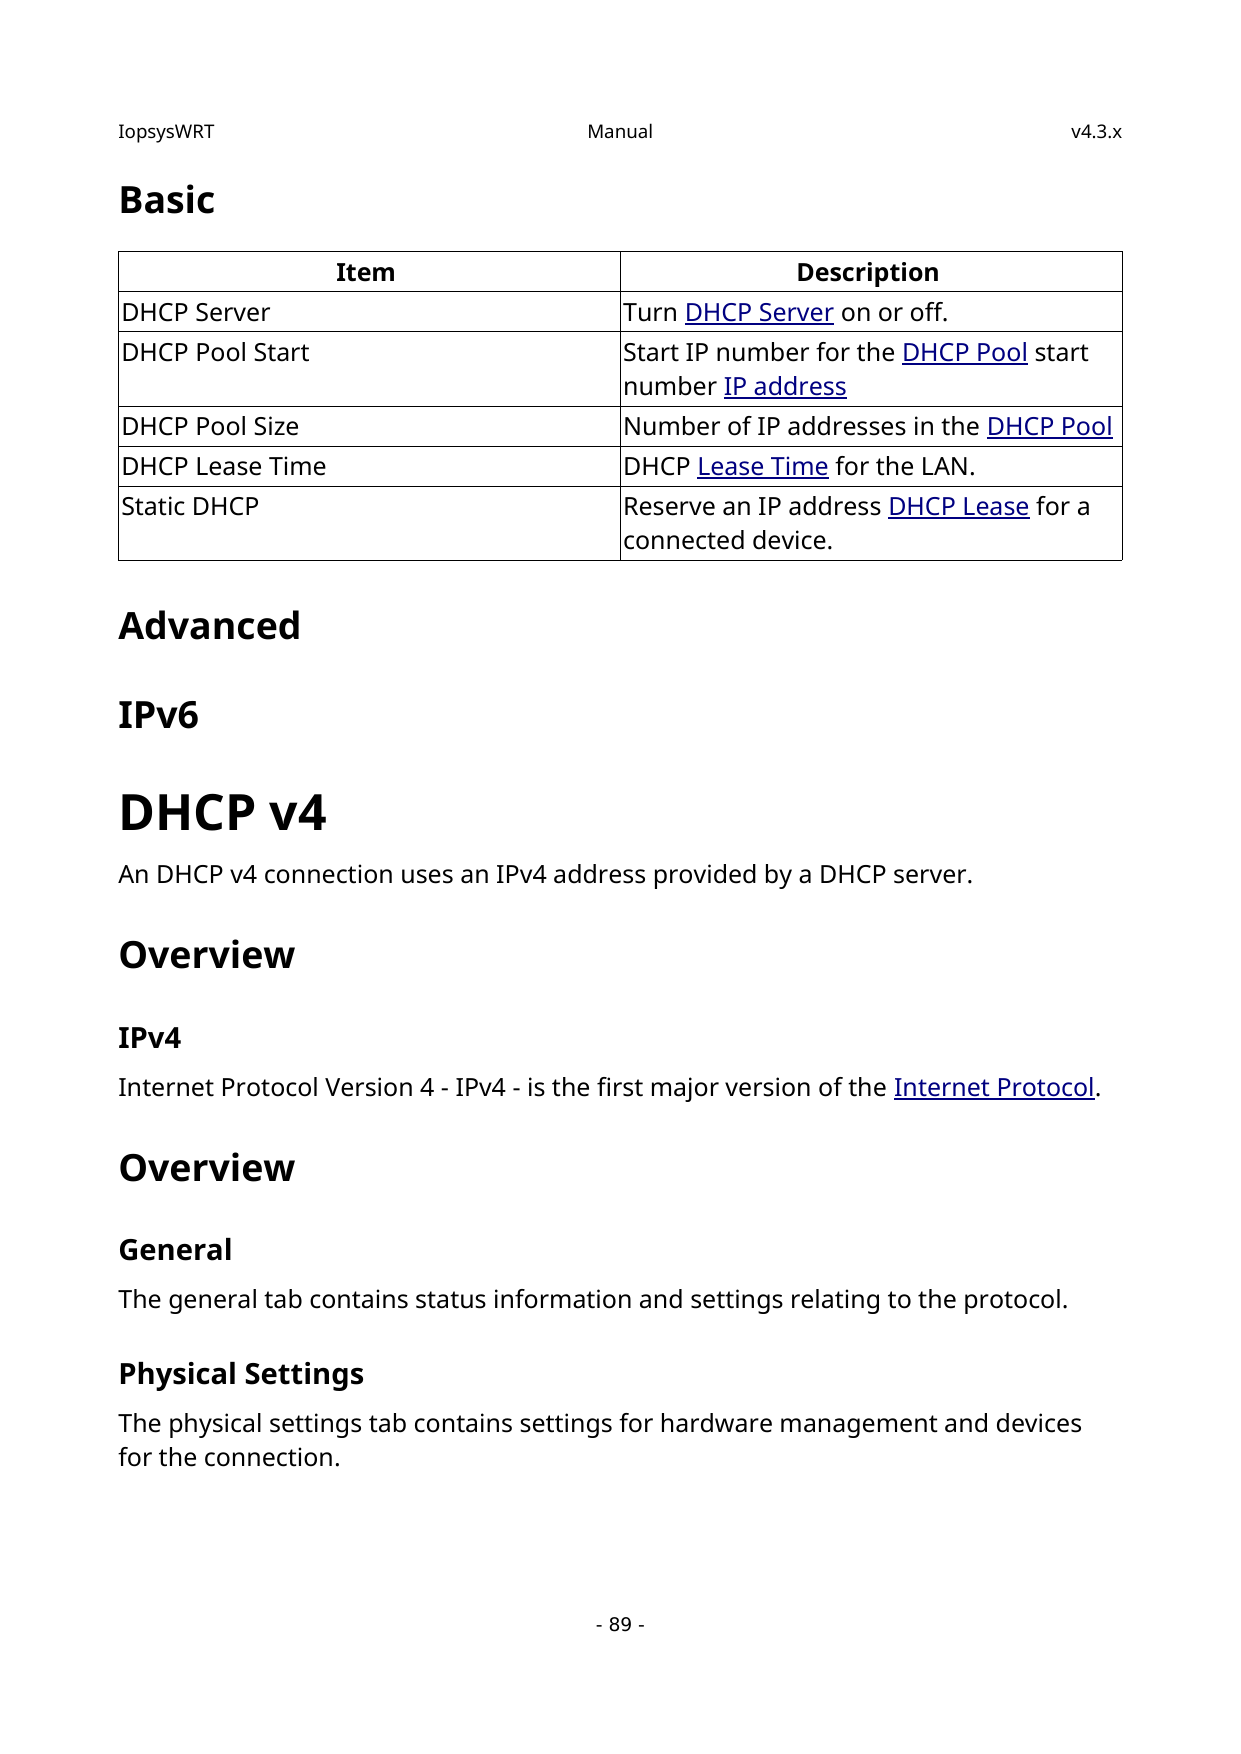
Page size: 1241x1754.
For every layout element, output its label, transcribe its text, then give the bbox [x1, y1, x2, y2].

subtitle DHCP v4 [118, 777, 1122, 845]
subtitle General [118, 1229, 1122, 1269]
text The general tab contains status information and settings relating to the protocol. [118, 1282, 1122, 1316]
text Internet Protocol Version 4 - IPv4 - is the first major version of the Internet Protocol. [118, 1069, 1122, 1103]
subtitle Overview [118, 929, 1122, 980]
subtitle Overview [118, 1141, 1122, 1192]
text The physical settings tab contains settings for hardware management and devices for the connection. [118, 1406, 1122, 1474]
table_cell DHCP Lease Time for the LAN. [621, 447, 1122, 486]
subtitle Physical Settings [118, 1353, 1122, 1393]
table_header Description [621, 252, 1122, 291]
subtitle IPv6 [118, 688, 1122, 739]
table_cell Number of IP addresses in the DHCP Pool [621, 407, 1122, 446]
table_header Item [119, 252, 620, 291]
table_cell DHCP Server [119, 292, 620, 331]
table_cell DHCP Pool Size [119, 407, 620, 446]
table_cell DHCP Pool Start [119, 332, 620, 406]
subtitle Advanced [118, 599, 1122, 651]
table_cell Start IP number for the DHCP Pool start number IP address [621, 332, 1122, 406]
table_cell Turn DHCP Server on or off. [621, 292, 1122, 331]
subtitle IPv4 [118, 1017, 1122, 1057]
table_cell DHCP Lease Time [119, 447, 620, 486]
subtitle Basic [118, 173, 1122, 224]
table_cell Reserve an IP address DHCP Lease for a connected device. [621, 487, 1122, 559]
table_cell Static DHCP [119, 487, 620, 559]
text An DHCP v4 connection uses an IPv4 address provided by a DHCP server. [118, 857, 1122, 891]
